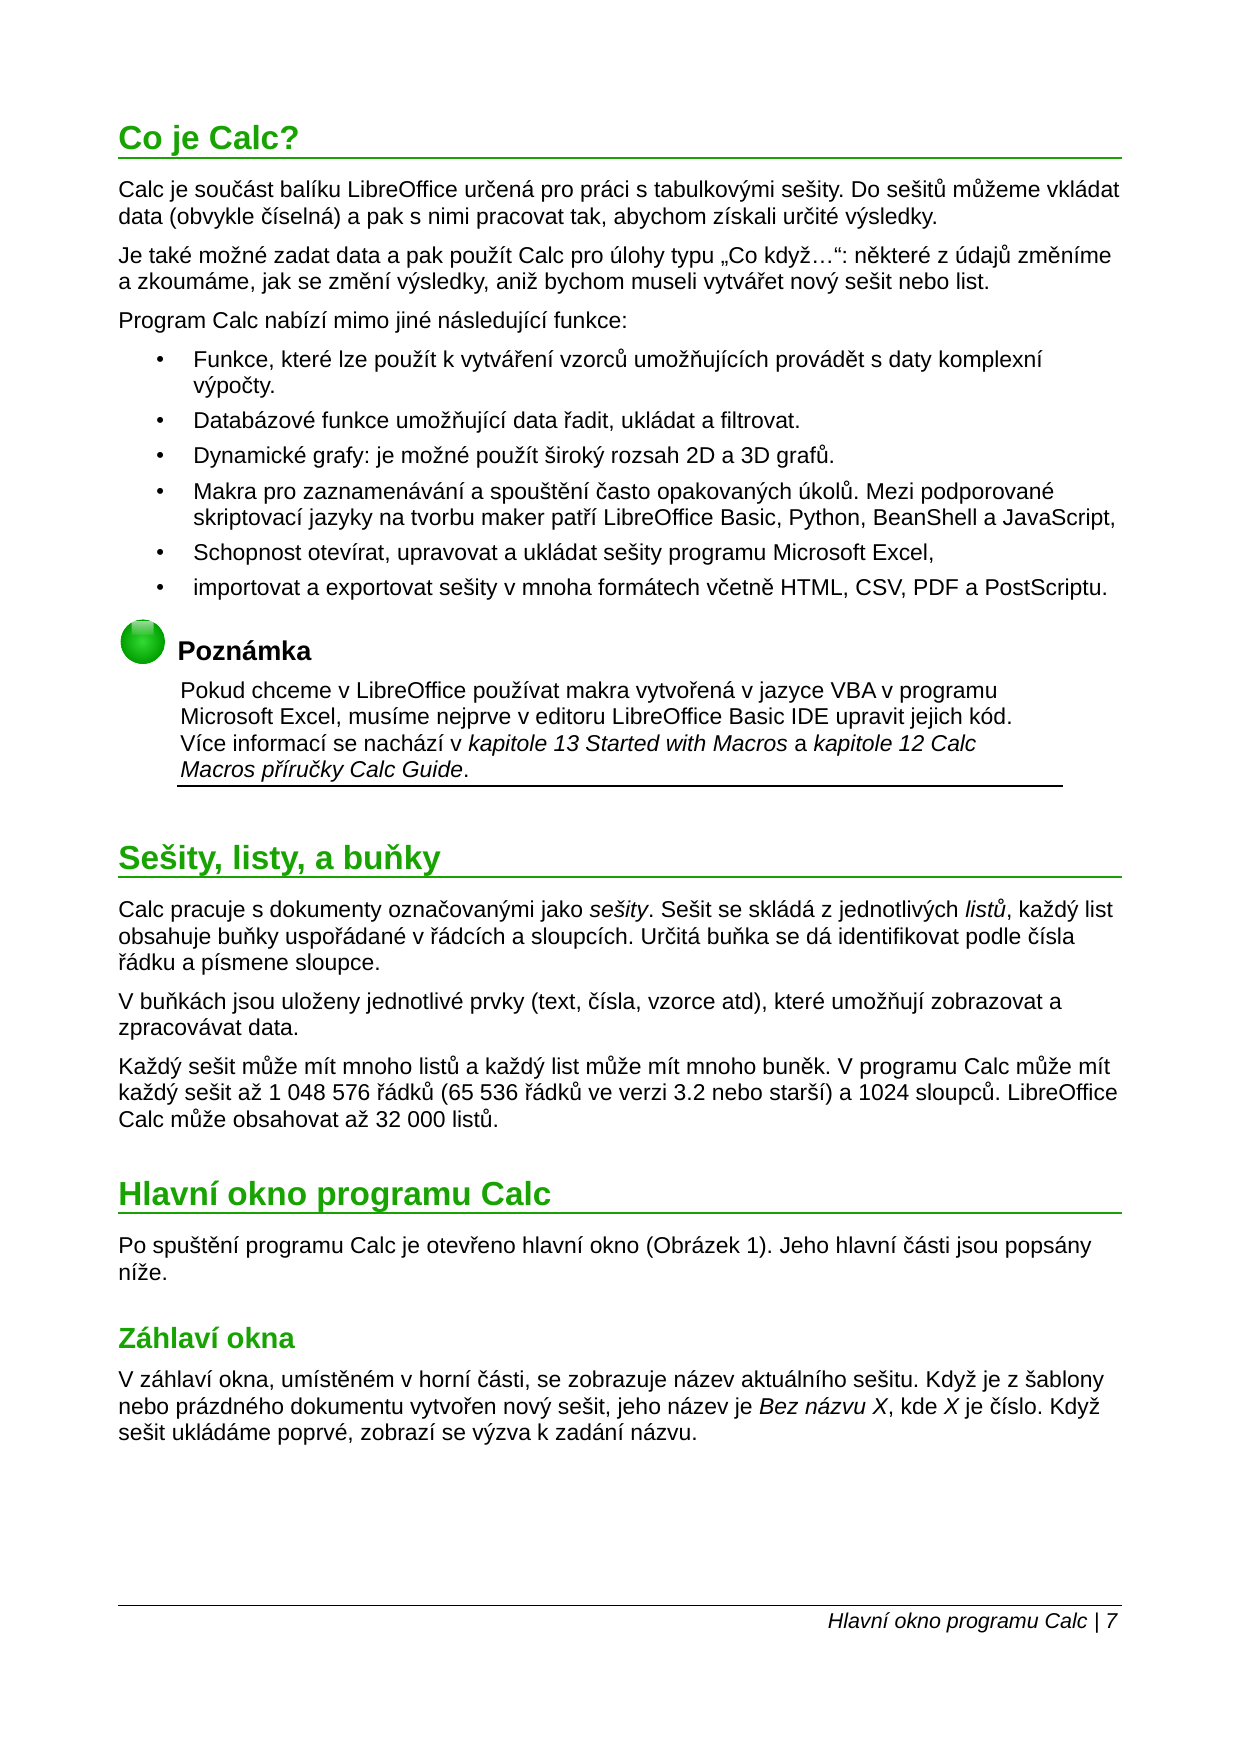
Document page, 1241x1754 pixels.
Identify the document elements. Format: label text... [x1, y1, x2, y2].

text Calc je součást balíku LibreOffice určená pro práci s tabulkovými sešity. Do sešitů můžeme vkládat data (obvykle číselná) a pak s nimi pracovat tak, abychom získali určité výsledky. [118, 176, 1122, 229]
text V buňkách jsou uloženy jednotlivé prvky (text, čísla, vzorce atd), které umožňují zobrazovat a zpracovávat data. [118, 988, 1122, 1041]
text Je také možné zadat data a pak použít Calc pro úlohy typu „Co když…“: některé z údajů změníme a zkoumáme, jak se změní výsledky, aniž bychom museli vytvářet nový sešit nebo list. [118, 242, 1122, 294]
text Pokud chceme v LibreOffice používat makra vytvořená v jazyce VBA v programu Microsoft Excel, musíme nejprve v editoru LibreOffice Basic IDE upravit jejich kód. Více informací se nachází v kapitole 13 Started with Macros a kapitole 12 Calc Macros příručky Calc Guide. [177, 674, 1063, 785]
list importovat a exportovat sešity v mnoha formátech včetně HTML, CSV, PDF a PostScriptu. [156, 574, 1122, 601]
subtitle Záhlaví okna [118, 1321, 1122, 1355]
text Každý sešit může mít mnoho listů a každý list může mít mnoho buněk. V programu Calc může mít každý sešit až 1 048 576 řádků (65 536 řádků ve verzi 3.2 nebo starší) a 1024 sloupců. LibreOffice Calc může obsahovat až 32 000 listů. [118, 1053, 1122, 1132]
list Funkce, které lze použít k vytváření vzorců umožňujících provádět s daty komplexní výpočty. [156, 346, 1122, 398]
list Schopnost otevírat, upravovat a ukládat sešity programu Microsoft Excel, [156, 539, 1122, 566]
text Po spuštění programu Calc je otevřeno hlavní okno (Obrázek 1). Jeho hlavní části jsou popsány níže. [118, 1232, 1122, 1285]
text Calc pracuje s dokumenty označovanými jako sešity. Sešit se skládá z jednotlivých listů, každý list obsahuje buňky uspořádané v řádcích a sloupcích. Určitá buňka se dá identifikovat podle čísla řádku a písmene sloupce. [118, 896, 1122, 975]
list Databázové funkce umožňující data řadit, ukládat a filtrovat. [156, 407, 1122, 433]
list Makra pro zaznamenávání a spouštění často opakovaných úkolů. Mezi podporované skriptovací jazyky na tvorbu maker patří LibreOffice Basic, Python, BeanShell a JavaScript, [156, 478, 1122, 530]
subtitle Co je Calc? [118, 118, 1122, 157]
list Program Calc nabízí mimo jiné následující funkce: [118, 307, 1122, 333]
subtitle Poznámka [118, 617, 1122, 666]
list Dynamické grafy: je možné použít široký rozsah 2D a 3D grafů. [156, 442, 1122, 469]
subtitle Sešity, listy, a buňky [118, 838, 1122, 876]
text V záhlaví okna, umístěném v horní části, se zobrazuje název aktuálního sešitu. Když je z šablony nebo prázdného dokumentu vytvořen nový sešit, jeho název je Bez názvu X, kde X je číslo. Když sešit ukládáme poprvé, zobrazí se výzva k zadání názvu. [118, 1366, 1122, 1446]
subtitle Hlavní okno programu Calc [118, 1174, 1122, 1212]
